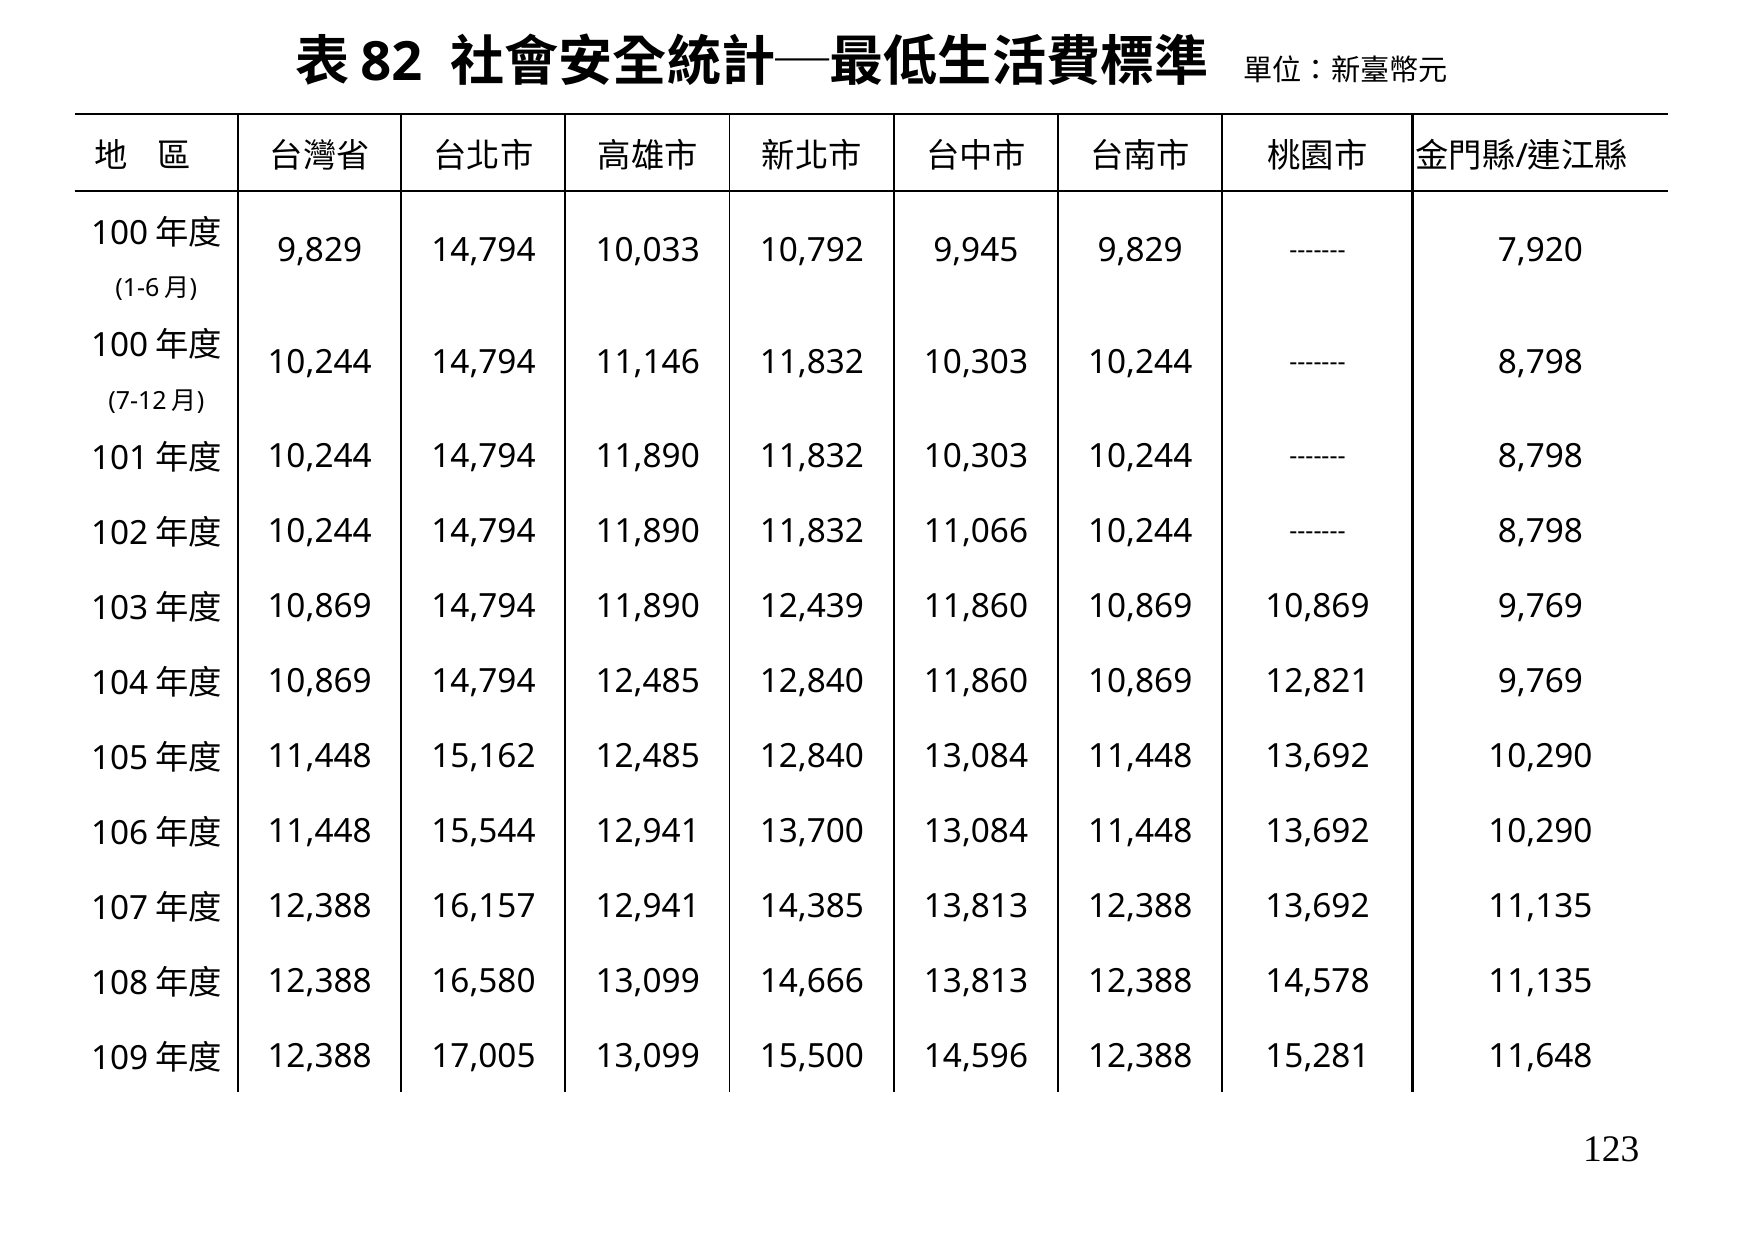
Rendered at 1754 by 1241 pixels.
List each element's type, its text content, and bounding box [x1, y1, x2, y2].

table_cell 102年度 [75, 492, 237, 567]
table_cell 14,794 [402, 567, 564, 642]
table_cell 12,388 [239, 1017, 400, 1092]
table_cell 8,798 [1414, 417, 1668, 492]
table_cell 9,829 [1059, 192, 1221, 305]
table_header 地 區 [75, 115, 237, 190]
table_cell 10,244 [1059, 417, 1221, 492]
table_cell 14,794 [402, 492, 564, 567]
table_cell 14,794 [402, 192, 564, 305]
table_cell 11,860 [895, 567, 1057, 642]
table_cell 12,941 [566, 792, 729, 867]
table_cell 11,146 [566, 305, 729, 417]
table_cell 13,692 [1223, 792, 1411, 867]
table_cell 12,840 [730, 642, 893, 717]
table_cell 109年度 [75, 1017, 237, 1092]
table_cell 11,066 [895, 492, 1057, 567]
table_cell 10,033 [566, 192, 729, 305]
table_cell 10,244 [1059, 492, 1221, 567]
table_cell 13,813 [895, 942, 1057, 1017]
table_cell 11,448 [1059, 717, 1221, 792]
table_cell 10,244 [239, 305, 400, 417]
table_cell 8,798 [1414, 492, 1668, 567]
table_cell 13,099 [566, 942, 729, 1017]
table_cell 12,388 [1059, 867, 1221, 942]
table_cell 11,832 [730, 305, 893, 417]
table_cell 11,832 [730, 417, 893, 492]
table_cell 13,099 [566, 1017, 729, 1092]
table_cell 11,890 [566, 492, 729, 567]
table_cell 10,244 [239, 417, 400, 492]
table_cell 15,500 [730, 1017, 893, 1092]
table_cell 10,869 [1223, 567, 1411, 642]
table_cell 13,700 [730, 792, 893, 867]
table_cell 11,860 [895, 642, 1057, 717]
table_cell 107年度 [75, 867, 237, 942]
table_cell 10,290 [1414, 792, 1668, 867]
table_cell 14,794 [402, 305, 564, 417]
table_cell 10,869 [1059, 567, 1221, 642]
table_cell 10,303 [895, 417, 1057, 492]
table_cell 10,244 [1059, 305, 1221, 417]
table_header 台南市 [1059, 115, 1221, 190]
table_cell 14,578 [1223, 942, 1411, 1017]
table_header 台中市 [895, 115, 1057, 190]
table_cell 104年度 [75, 642, 237, 717]
table_cell 11,448 [239, 717, 400, 792]
table_cell 11,890 [566, 567, 729, 642]
table_header 台北市 [402, 115, 564, 190]
table_cell ------- [1223, 192, 1411, 305]
table_cell 10,244 [239, 492, 400, 567]
table_cell 17,005 [402, 1017, 564, 1092]
table_cell 9,945 [895, 192, 1057, 305]
table_cell 108年度 [75, 942, 237, 1017]
table_cell 11,135 [1414, 867, 1668, 942]
table_cell 12,388 [1059, 1017, 1221, 1092]
table_cell 10,792 [730, 192, 893, 305]
table_cell 14,794 [402, 417, 564, 492]
table_cell 15,162 [402, 717, 564, 792]
table_cell 11,890 [566, 417, 729, 492]
table_header 金門縣/連江縣 [1414, 115, 1668, 190]
table_cell 11,448 [239, 792, 400, 867]
table_cell 12,388 [239, 867, 400, 942]
table_cell 10,869 [1059, 642, 1221, 717]
table_header 台灣省 [239, 115, 400, 190]
table_cell 9,769 [1414, 642, 1668, 717]
table_cell 15,544 [402, 792, 564, 867]
table_cell 12,388 [239, 942, 400, 1017]
table_cell 103年度 [75, 567, 237, 642]
table_cell 14,596 [895, 1017, 1057, 1092]
table_cell 13,084 [895, 792, 1057, 867]
table_cell 10,303 [895, 305, 1057, 417]
table_cell 12,840 [730, 717, 893, 792]
table_cell 106年度 [75, 792, 237, 867]
table_header 高雄市 [566, 115, 729, 190]
table_cell 16,157 [402, 867, 564, 942]
table_header 新北市 [730, 115, 893, 190]
table_cell 12,388 [1059, 942, 1221, 1017]
table_cell 105年度 [75, 717, 237, 792]
table_cell 13,084 [895, 717, 1057, 792]
table_header 桃園市 [1223, 115, 1411, 190]
table_cell 14,794 [402, 642, 564, 717]
table_cell 14,666 [730, 942, 893, 1017]
table_cell 16,580 [402, 942, 564, 1017]
table_cell ------- [1223, 417, 1411, 492]
table_cell 13,692 [1223, 867, 1411, 942]
table_cell 13,813 [895, 867, 1057, 942]
table_cell 12,485 [566, 717, 729, 792]
table_cell 7,920 [1414, 192, 1668, 305]
text 表82 社會安全統計─最低生活費標準 單位：新臺幣元 [103, 1, 1639, 113]
table_cell 10,290 [1414, 717, 1668, 792]
table_cell 9,829 [239, 192, 400, 305]
table_cell 11,135 [1414, 942, 1668, 1017]
table_cell ------- [1223, 305, 1411, 417]
table_cell 11,448 [1059, 792, 1221, 867]
table_cell 10,869 [239, 567, 400, 642]
table_cell 101年度 [75, 417, 237, 492]
table_cell 13,692 [1223, 717, 1411, 792]
table_cell 12,485 [566, 642, 729, 717]
table_cell 11,648 [1414, 1017, 1668, 1092]
table_cell 9,769 [1414, 567, 1668, 642]
table_cell 12,439 [730, 567, 893, 642]
table_cell 100年度 (7-12月) [75, 305, 237, 417]
table_cell 12,941 [566, 867, 729, 942]
table_cell 14,385 [730, 867, 893, 942]
table_cell 100年度 (1-6月) [75, 192, 237, 305]
table_cell 15,281 [1223, 1017, 1411, 1092]
table_cell 10,869 [239, 642, 400, 717]
table_cell 11,832 [730, 492, 893, 567]
table_cell 8,798 [1414, 305, 1668, 417]
table_cell 12,821 [1223, 642, 1411, 717]
table_cell ------- [1223, 492, 1411, 567]
